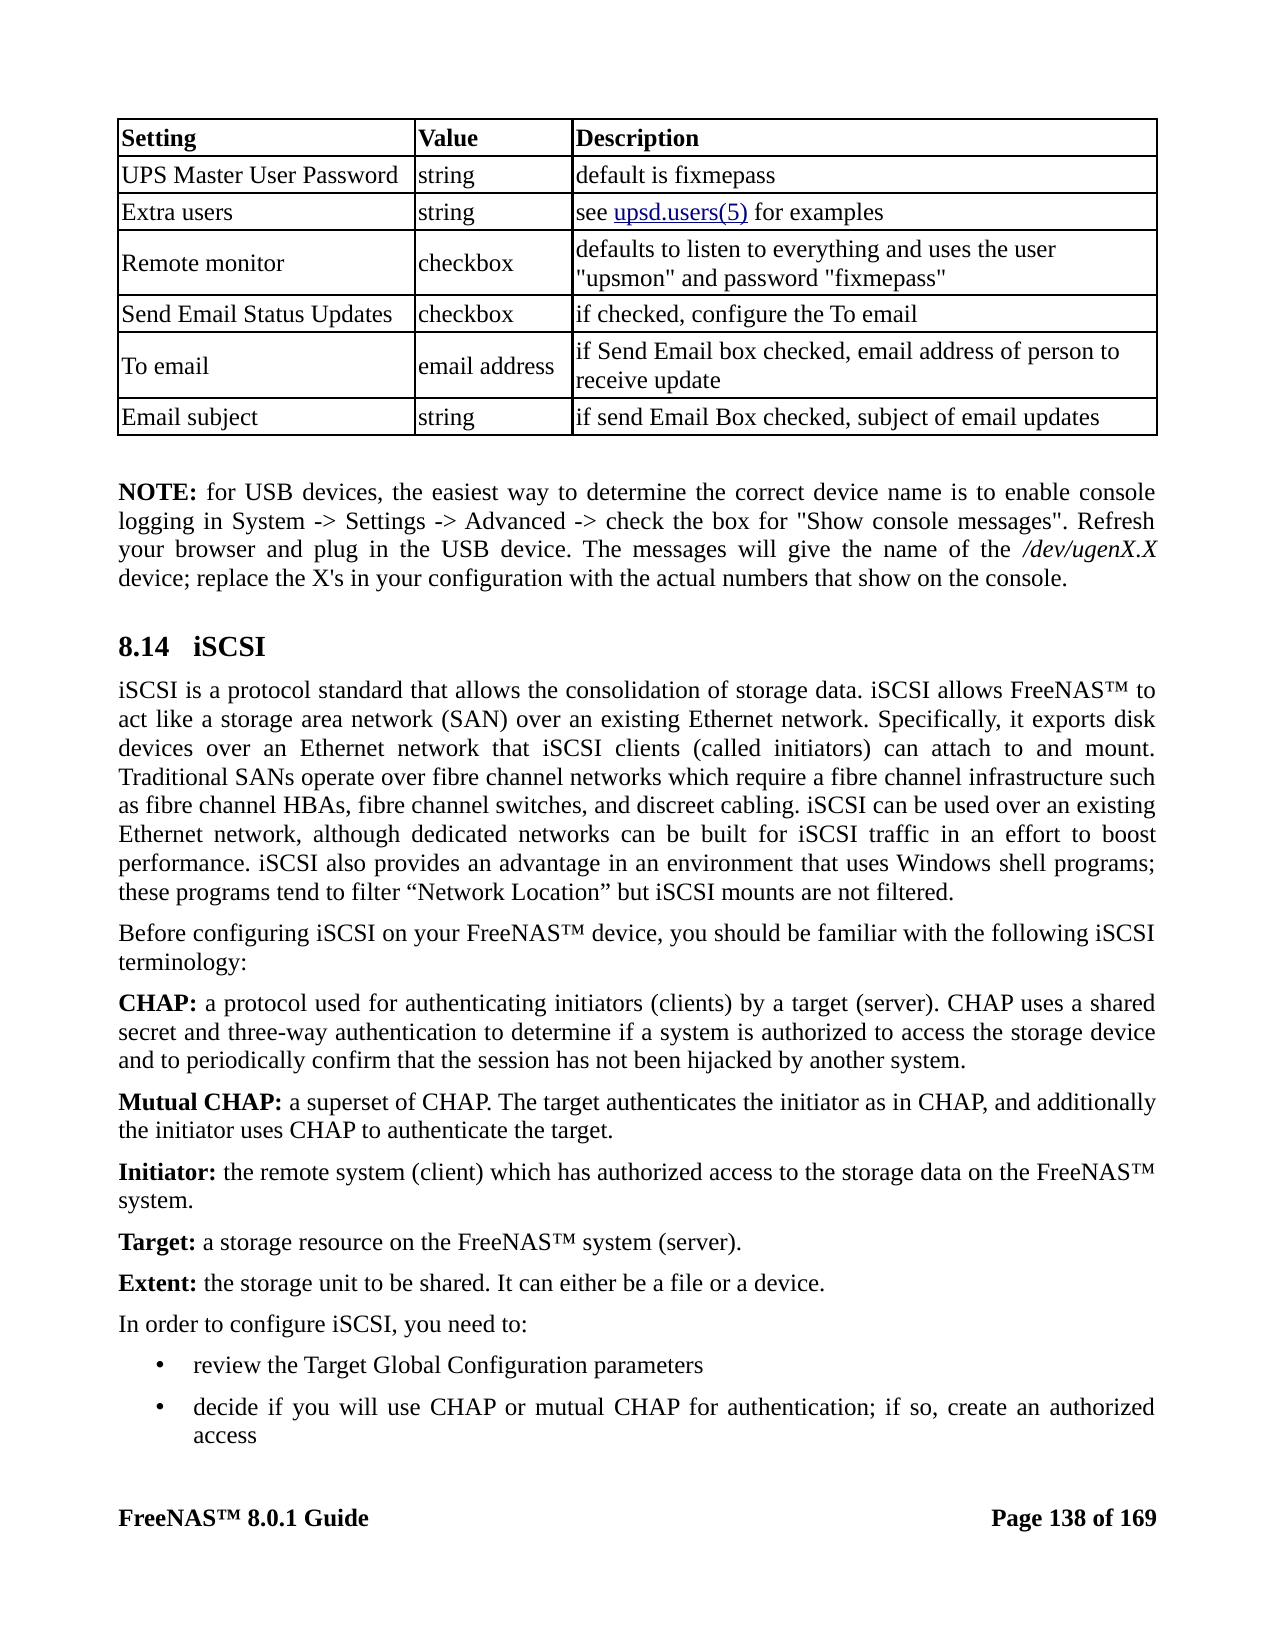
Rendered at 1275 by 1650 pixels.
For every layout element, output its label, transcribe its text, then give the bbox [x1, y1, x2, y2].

list decide if you will use CHAP or mutual CHAP for authentication; if so, create an authorized access [156, 1392, 1157, 1449]
text Initiator: the remote system (client) which has authorized access to the storage data on the FreeNAS™ system. [118, 1157, 1157, 1214]
text In order to configure iSCSI, you need to: [118, 1309, 1157, 1338]
list review the Target Global Configuration parameters [156, 1351, 1157, 1379]
table_header Value [416, 120, 571, 155]
table_cell see upsd.users(5) for examples [574, 194, 1156, 229]
table_header Description [574, 120, 1156, 155]
text NOTE: for USB devices, the easiest way to determine the correct device name is to enable console logging in System -> Settings -> Advanced -> check the box for "Show console messages". Refresh your browser and plug in the USB device. The messages will give the name of the /dev/ugenX.X device; replace the X's in your configuration with the actual numbers that show on the console. [118, 477, 1157, 592]
table_cell defaults to listen to everything and uses the user "upsmon" and password "fixmepass" [574, 231, 1156, 294]
table_cell default is fixmepass [574, 157, 1156, 192]
subtitle iSCSI [118, 629, 1157, 663]
table_cell Send Email Status Updates [119, 296, 414, 331]
table_cell string [416, 157, 571, 192]
table_header Setting [119, 120, 414, 155]
text Mutual CHAP: a superset of CHAP. The target authenticates the initiator as in CHAP, and additionally the initiator uses CHAP to authenticate the target. [118, 1087, 1157, 1144]
table_cell if checked, configure the To email [574, 296, 1156, 331]
text Before configuring iSCSI on your FreeNAS™ device, you should be familiar with the following iSCSI terminology: [118, 918, 1157, 976]
table_cell UPS Master User Password [119, 157, 414, 192]
table_cell checkbox [416, 231, 571, 294]
table_cell if Send Email box checked, email address of person to receive update [574, 333, 1156, 397]
table_cell email address [416, 333, 571, 397]
table_cell string [416, 194, 571, 229]
table_cell string [416, 399, 571, 434]
table_cell if send Email Box checked, subject of email updates [574, 399, 1156, 434]
table_cell checkbox [416, 296, 571, 331]
text iSCSI is a protocol standard that allows the consolidation of storage data. iSCSI allows FreeNAS™ to act like a storage area network (SAN) over an existing Ethernet network. Specifically, it exports disk devices over an Ethernet network that iSCSI clients (called initiators) can attach to and mount. Traditional SANs operate over fibre channel networks which require a fibre channel infrastructure such as fibre channel HBAs, fibre channel switches, and discreet cabling. iSCSI can be used over an existing Ethernet network, although dedicated networks can be built for iSCSI traffic in an effort to boost performance. iSCSI also provides an advantage in an environment that uses Windows shell programs; these programs tend to filter “Network Location” but iSCSI mounts are not filtered. [118, 676, 1157, 906]
text CHAP: a protocol used for authenticating initiators (clients) by a target (server). CHAP uses a shared secret and three-way authentication to determine if a system is authorized to access the storage device and to periodically confirm that the session has not been hijacked by another system. [118, 988, 1157, 1074]
table_cell Email subject [119, 399, 414, 434]
text Target: a storage resource on the FreeNAS™ system (server). [118, 1227, 1157, 1256]
text Extent: the storage unit to be shared. It can either be a file or a device. [118, 1268, 1157, 1297]
table_cell Extra users [119, 194, 414, 229]
table_cell To email [119, 333, 414, 397]
table_cell Remote monitor [119, 231, 414, 294]
